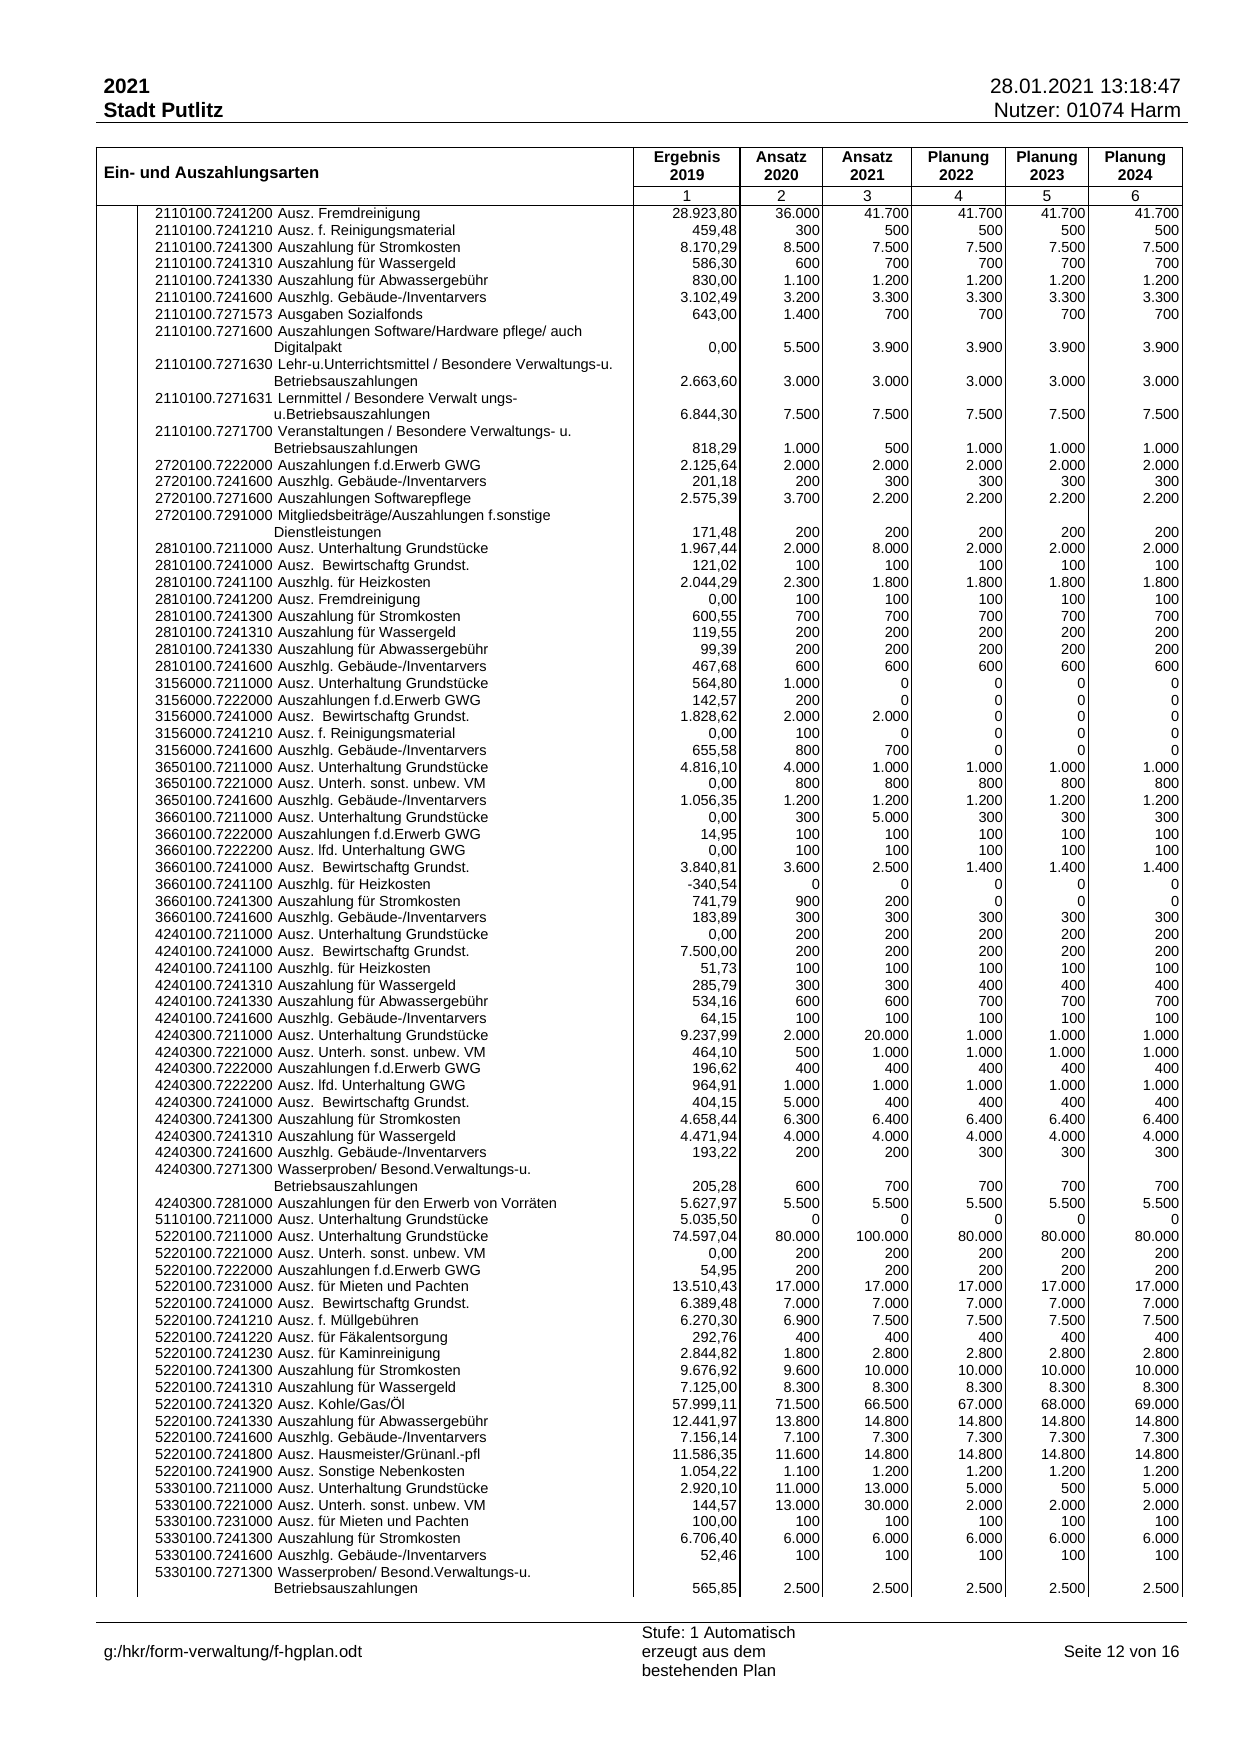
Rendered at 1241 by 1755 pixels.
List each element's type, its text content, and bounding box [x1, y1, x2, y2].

table_cell 8.300 [823, 1379, 911, 1396]
table_cell 2.000 [741, 456, 822, 473]
table_cell 100 [1006, 825, 1088, 842]
table_cell 800 [1006, 775, 1088, 792]
table_cell 500 [823, 423, 911, 456]
table_cell 7.500 [912, 389, 1005, 423]
table_cell [97, 1563, 137, 1597]
table_cell Auszahlungen Softwarepflege [273, 490, 633, 507]
table_cell [97, 842, 137, 859]
table_cell 5220100.7241800 [138, 1446, 273, 1463]
table_cell 2.044,29 [634, 574, 739, 591]
table_cell 200 [1006, 943, 1088, 959]
table_cell 1.200 [1089, 792, 1182, 808]
table_cell 200 [823, 943, 911, 959]
table_cell Ausz. Unterhaltung Grundstücke [273, 1027, 633, 1043]
table_cell 30.000 [823, 1496, 911, 1513]
table_cell [97, 1110, 137, 1127]
table_cell 200 [741, 926, 822, 943]
table_cell 1.200 [823, 272, 911, 289]
table_cell 2.000 [823, 456, 911, 473]
table_cell 6.706,40 [634, 1530, 739, 1546]
table_cell 1.800 [823, 574, 911, 591]
table_cell [97, 1362, 137, 1379]
table_cell 100,00 [634, 1513, 739, 1530]
table_cell 534,16 [634, 993, 739, 1010]
table_cell 5220100.7241300 [138, 1362, 273, 1379]
table_cell 100 [1006, 591, 1088, 607]
table_cell 200 [741, 691, 822, 708]
table_cell 100 [1089, 1513, 1182, 1530]
table_cell 4240100.7211000 [138, 926, 273, 943]
table_cell [97, 993, 137, 1010]
table_cell 1.000 [1089, 758, 1182, 775]
table_cell 586,30 [634, 255, 739, 272]
table_cell Ausz. Unterhaltung Grundstücke [273, 540, 633, 557]
table_cell Auszhlg. Gebäude-/Inventarvers [273, 1546, 633, 1563]
table_cell 6.000 [823, 1530, 911, 1546]
table_cell [97, 574, 137, 591]
table_cell 4.471,94 [634, 1127, 739, 1144]
table_cell [97, 674, 137, 691]
table_cell 400 [1089, 976, 1182, 993]
table_cell 5220100.7241600 [138, 1429, 273, 1446]
table_cell 0 [1089, 1211, 1182, 1228]
table_cell 9.237,99 [634, 1027, 739, 1043]
table_cell Auszhlg. Gebäude-/Inventarvers [273, 289, 633, 305]
table_cell 0 [1089, 893, 1182, 909]
table_cell 4240300.7222200 [138, 1077, 273, 1094]
table_cell 5.500 [1089, 1194, 1182, 1211]
table_cell [97, 1228, 137, 1244]
table_cell Ausz. f. Reinigungsmaterial [273, 725, 633, 741]
table_cell 0 [1089, 725, 1182, 741]
table_cell 5.500 [741, 1194, 822, 1211]
table_cell 0 [823, 691, 911, 708]
table_cell Auszhlg. für Heizkosten [273, 876, 633, 892]
table_cell 700 [1089, 993, 1182, 1010]
table_cell 1.400 [741, 305, 822, 322]
table_cell 1.054,22 [634, 1463, 739, 1479]
table_cell 1.000 [741, 1077, 822, 1094]
table_cell [97, 775, 137, 792]
table_cell 700 [1006, 993, 1088, 1010]
table_cell 80.000 [1089, 1228, 1182, 1244]
table_cell 400 [823, 1060, 911, 1077]
table_cell 0 [823, 725, 911, 741]
table_cell 14.800 [1089, 1412, 1182, 1429]
table_cell Auszhlg. Gebäude-/Inventarvers [273, 658, 633, 674]
table_cell Auszahlung für Wassergeld [273, 624, 633, 641]
table_cell [97, 1312, 137, 1328]
table_cell 700 [1089, 305, 1182, 322]
table_cell 700 [741, 607, 822, 624]
table_cell 5330100.7271300 [138, 1563, 273, 1597]
table_cell 64,15 [634, 1010, 739, 1027]
table_cell 1.400 [912, 859, 1005, 876]
table_cell 201,18 [634, 473, 739, 490]
table_cell 800 [912, 775, 1005, 792]
table_cell 100 [741, 825, 822, 842]
table_cell [97, 1463, 137, 1479]
table_cell 1.000 [1006, 1077, 1088, 1094]
table_cell 2110100.7271573 [138, 305, 273, 322]
table_cell 200 [823, 641, 911, 658]
table_cell Ausz. Unterhaltung Grundstücke [273, 1479, 633, 1496]
table_cell 3650100.7211000 [138, 758, 273, 775]
table_cell 10.000 [823, 1362, 911, 1379]
table_cell 700 [912, 1161, 1005, 1194]
table_cell 100 [1006, 842, 1088, 859]
table_cell 2110100.7241310 [138, 255, 273, 272]
table_cell Mitgliedsbeiträge/Auszahlungen f.sonstige Dienstleistungen [273, 507, 633, 540]
table_cell 100 [912, 591, 1005, 607]
table_cell 100.000 [823, 1228, 911, 1244]
table_cell 69.000 [1089, 1396, 1182, 1412]
table_cell 1.000 [1006, 423, 1088, 456]
table_cell 4240300.7211000 [138, 1027, 273, 1043]
table_cell 0 [1006, 741, 1088, 758]
table_cell 4.658,44 [634, 1110, 739, 1127]
table_cell Ausz. Bewirtschaftg Grundst. [273, 557, 633, 574]
table_cell 300 [823, 909, 911, 926]
table_cell 0 [823, 1211, 911, 1228]
table_cell Auszahlung für Wassergeld [273, 1379, 633, 1396]
table_cell 7.100 [741, 1429, 822, 1446]
table_cell Ausz. Fremdreinigung [273, 206, 633, 222]
table_cell 6.000 [912, 1530, 1005, 1546]
table_cell 2720100.7241600 [138, 473, 273, 490]
table_cell 200 [823, 624, 911, 641]
table_cell Lehr-u.Unterrichtsmittel / Besondere Verwaltungs-u. Betriebsauszahlungen [273, 356, 633, 389]
table_cell 6 [1089, 187, 1182, 205]
table_cell [97, 1144, 137, 1161]
table_cell 200 [741, 507, 822, 540]
table_cell 100 [741, 1513, 822, 1530]
table_cell 3.300 [1089, 289, 1182, 305]
table_cell 100 [823, 842, 911, 859]
table_cell 0 [823, 674, 911, 691]
table_cell 100 [912, 1010, 1005, 1027]
table_header Ansatz 2021 [823, 148, 911, 186]
table_cell 7.500 [741, 389, 822, 423]
table_cell 17.000 [912, 1278, 1005, 1295]
table_cell 500 [1089, 222, 1182, 238]
table_cell 2720100.7291000 [138, 507, 273, 540]
table_cell 600 [741, 1161, 822, 1194]
table_cell 1.800 [912, 574, 1005, 591]
table_cell Ausgaben Sozialfonds [273, 305, 633, 322]
table_cell 68.000 [1006, 1396, 1088, 1412]
table_cell Ausz. Unterhaltung Grundstücke [273, 1228, 633, 1244]
table_cell 2.000 [1006, 456, 1088, 473]
table_cell 1.000 [823, 1043, 911, 1060]
table_cell 2.125,64 [634, 456, 739, 473]
table_cell 2720100.7222000 [138, 456, 273, 473]
table_cell Ausz. Unterhaltung Grundstücke [273, 809, 633, 825]
table_cell 14.800 [1006, 1446, 1088, 1463]
table_cell 200 [823, 1144, 911, 1161]
table_cell 100 [1089, 557, 1182, 574]
table_cell 4240100.7241310 [138, 976, 273, 993]
table_cell 800 [741, 741, 822, 758]
table_cell 3.900 [912, 322, 1005, 356]
table_cell 7.500 [1006, 238, 1088, 255]
table_cell 1.056,35 [634, 792, 739, 808]
table_cell 14.800 [1006, 1412, 1088, 1429]
table_cell 8.300 [1006, 1379, 1088, 1396]
table_cell 12.441,97 [634, 1412, 739, 1429]
table_cell 400 [1089, 1329, 1182, 1345]
table_cell 0 [823, 876, 911, 892]
table_cell 4240300.7241000 [138, 1094, 273, 1110]
table_cell 13.000 [741, 1496, 822, 1513]
table_cell 14,95 [634, 825, 739, 842]
table_cell Ausz. für Fäkalentsorgung [273, 1329, 633, 1345]
table_cell 2110100.7241600 [138, 289, 273, 305]
table_cell [97, 960, 137, 976]
table_cell 2.500 [1089, 1563, 1182, 1597]
table_cell 300 [1006, 473, 1088, 490]
table_cell 171,48 [634, 507, 739, 540]
table_cell 2110100.7271600 [138, 322, 273, 356]
table_cell 100 [823, 1513, 911, 1530]
table_cell 0 [1006, 691, 1088, 708]
table_cell 2.000 [1089, 540, 1182, 557]
table_cell 8.500 [741, 238, 822, 255]
table_cell 100 [912, 960, 1005, 976]
table_cell 0 [1006, 708, 1088, 725]
table_cell 5220100.7231000 [138, 1278, 273, 1295]
table_cell 80.000 [912, 1228, 1005, 1244]
table_cell 800 [1089, 775, 1182, 792]
table_cell 2.000 [1089, 456, 1182, 473]
table_cell 6.000 [1006, 1530, 1088, 1546]
table_cell [97, 255, 137, 272]
table_cell 200 [1089, 624, 1182, 641]
table_cell 41.700 [1089, 206, 1182, 222]
table_cell 3156000.7241210 [138, 725, 273, 741]
table_cell 2110100.7241300 [138, 238, 273, 255]
table_cell Auszahlung für Stromkosten [273, 607, 633, 624]
table_cell 200 [1089, 1245, 1182, 1261]
table_cell 400 [912, 1094, 1005, 1110]
table_cell 5.000 [823, 809, 911, 825]
table_cell [97, 557, 137, 574]
table_cell 5330100.7231000 [138, 1513, 273, 1530]
table_cell 200 [1089, 943, 1182, 959]
table_cell 14.800 [823, 1446, 911, 1463]
table_cell 5220100.7211000 [138, 1228, 273, 1244]
table_cell 100 [741, 725, 822, 741]
table_cell 200 [1006, 641, 1088, 658]
table_cell 5.500 [1006, 1194, 1088, 1211]
table_cell 2810100.7241600 [138, 658, 273, 674]
table_cell 100 [1089, 842, 1182, 859]
table_cell 54,95 [634, 1261, 739, 1278]
table_cell 100 [912, 557, 1005, 574]
table_cell [97, 658, 137, 674]
table_cell 4.816,10 [634, 758, 739, 775]
table_cell 292,76 [634, 1329, 739, 1345]
table_cell 0 [1089, 674, 1182, 691]
table_cell 14.800 [1089, 1446, 1182, 1463]
table_cell 4240100.7241000 [138, 943, 273, 959]
table_cell 1.800 [741, 1345, 822, 1362]
table_cell 200 [823, 893, 911, 909]
table_cell 400 [1089, 1060, 1182, 1077]
table_cell 5330100.7241600 [138, 1546, 273, 1563]
table_cell 4.000 [1006, 1127, 1088, 1144]
table_cell 6.844,30 [634, 389, 739, 423]
table_cell 11.000 [741, 1479, 822, 1496]
table_cell 1.200 [912, 1463, 1005, 1479]
table_cell 200 [741, 1245, 822, 1261]
table_cell 2.663,60 [634, 356, 739, 389]
table_cell 300 [1006, 909, 1088, 926]
table_cell 6.270,30 [634, 1312, 739, 1328]
table_cell 0 [1089, 741, 1182, 758]
table_cell 7.156,14 [634, 1429, 739, 1446]
table_cell 1.000 [741, 674, 822, 691]
table_cell 1.000 [912, 423, 1005, 456]
table_cell Ausz. Unterhaltung Grundstücke [273, 674, 633, 691]
table_cell 119,55 [634, 624, 739, 641]
table_cell 3.200 [741, 289, 822, 305]
table_cell [97, 825, 137, 842]
table_cell [97, 859, 137, 876]
table_cell 1.000 [1006, 1043, 1088, 1060]
table_cell 2.500 [912, 1563, 1005, 1597]
table_cell Auszahlung für Wassergeld [273, 255, 633, 272]
table_cell [97, 1479, 137, 1496]
table_cell [97, 1060, 137, 1077]
table_cell 28.923,80 [634, 206, 739, 222]
table_cell 183,89 [634, 909, 739, 926]
table_cell 67.000 [912, 1396, 1005, 1412]
table_cell 1 [634, 187, 739, 205]
table_cell 1.200 [823, 1463, 911, 1479]
table_cell Ausz. Unterh. sonst. unbew. VM [273, 1245, 633, 1261]
table_cell 7.125,00 [634, 1379, 739, 1396]
table_cell [97, 1245, 137, 1261]
table_cell 11.600 [741, 1446, 822, 1463]
table_cell [97, 809, 137, 825]
table_cell 300 [741, 222, 822, 238]
table_cell [97, 1446, 137, 1463]
table_cell 1.828,62 [634, 708, 739, 725]
table_cell 300 [912, 809, 1005, 825]
table_cell 3 [823, 187, 911, 205]
table_cell 6.000 [741, 1530, 822, 1546]
table_cell Ausz. Bewirtschaftg Grundst. [273, 1094, 633, 1110]
table_cell 7.300 [912, 1429, 1005, 1446]
table_cell 8.170,29 [634, 238, 739, 255]
table_cell 74.597,04 [634, 1228, 739, 1244]
table_cell 700 [1006, 255, 1088, 272]
table_cell 2.800 [823, 1345, 911, 1362]
table_cell [97, 758, 137, 775]
table_cell Auszhlg. Gebäude-/Inventarvers [273, 741, 633, 758]
table_cell 3.300 [823, 289, 911, 305]
table_cell 100 [1089, 591, 1182, 607]
table_cell 20.000 [823, 1027, 911, 1043]
table_cell 1.000 [823, 758, 911, 775]
table_cell 400 [1089, 1094, 1182, 1110]
table_cell 4240100.7241330 [138, 993, 273, 1010]
table_cell 3660100.7241600 [138, 909, 273, 926]
table_cell 600 [823, 658, 911, 674]
table_cell [97, 607, 137, 624]
table_cell [97, 893, 137, 909]
table_cell [97, 1546, 137, 1563]
table_cell 7.500 [1089, 389, 1182, 423]
table_cell 7.000 [823, 1295, 911, 1312]
table_cell 600 [912, 658, 1005, 674]
table_cell 5330100.7211000 [138, 1479, 273, 1496]
table_cell 500 [912, 222, 1005, 238]
table_cell 4240300.7222000 [138, 1060, 273, 1077]
table_cell 7.500 [1089, 238, 1182, 255]
table_cell 1.200 [912, 792, 1005, 808]
table_cell 52,46 [634, 1546, 739, 1563]
table_cell Auszahlungen f.d.Erwerb GWG [273, 825, 633, 842]
table_cell [97, 389, 137, 423]
table_cell 100 [741, 1546, 822, 1563]
table_cell 3.700 [741, 490, 822, 507]
table_cell 7.500 [1006, 1312, 1088, 1328]
table_cell Ausz. für Mieten und Pachten [273, 1278, 633, 1295]
table_cell 300 [1006, 809, 1088, 825]
table_cell 0 [912, 1211, 1005, 1228]
table_cell Ausz. für Mieten und Pachten [273, 1513, 633, 1530]
table_cell Auszahlung für Abwassergebühr [273, 272, 633, 289]
table_cell 14.800 [823, 1412, 911, 1429]
table_cell 3660100.7222200 [138, 842, 273, 859]
table_cell Auszhlg. Gebäude-/Inventarvers [273, 792, 633, 808]
table_cell 7.500,00 [634, 943, 739, 959]
table_cell 2.000 [741, 540, 822, 557]
table_cell [97, 876, 137, 892]
table_cell 3.600 [741, 859, 822, 876]
table_cell 3.300 [1006, 289, 1088, 305]
table_cell 700 [912, 993, 1005, 1010]
table_cell 0 [1006, 674, 1088, 691]
table_cell 0 [912, 691, 1005, 708]
table_cell 500 [741, 1043, 822, 1060]
table_cell 200 [912, 926, 1005, 943]
table_cell 100 [912, 1513, 1005, 1530]
table_cell 1.000 [1006, 758, 1088, 775]
table_cell 5.627,97 [634, 1194, 739, 1211]
table_cell [97, 289, 137, 305]
table_cell 2.500 [823, 859, 911, 876]
table_cell 80.000 [741, 1228, 822, 1244]
table_cell [97, 976, 137, 993]
table_cell 1.100 [741, 272, 822, 289]
table_cell Auszahlung für Abwassergebühr [273, 993, 633, 1010]
table_cell 200 [912, 507, 1005, 540]
table_cell 200 [1089, 926, 1182, 943]
table_cell 1.400 [1089, 859, 1182, 876]
table_cell 5220100.7241320 [138, 1396, 273, 1412]
table_cell 1.200 [741, 792, 822, 808]
table_cell [97, 1329, 137, 1345]
table_cell 3156000.7222000 [138, 691, 273, 708]
table_cell 467,68 [634, 658, 739, 674]
table_cell 5.035,50 [634, 1211, 739, 1228]
table_cell Auszhlg. Gebäude-/Inventarvers [273, 1429, 633, 1446]
table_cell 565,85 [634, 1563, 739, 1597]
table_cell 2.200 [823, 490, 911, 507]
table_cell 3660100.7241300 [138, 893, 273, 909]
table_cell [97, 322, 137, 356]
table_cell Ausz. für Kaminreinigung [273, 1345, 633, 1362]
table_cell 0 [912, 725, 1005, 741]
table_cell 2110100.7241210 [138, 222, 273, 238]
table_cell 400 [823, 1094, 911, 1110]
table_cell Wasserproben/ Besond.Verwaltungs-u. Betriebsauszahlungen [273, 1161, 633, 1194]
table_cell 100 [1006, 960, 1088, 976]
table_cell Ausz. Kohle/Gas/Öl [273, 1396, 633, 1412]
table_cell 6.400 [823, 1110, 911, 1127]
table_cell 4240300.7241600 [138, 1144, 273, 1161]
table_cell 11.586,35 [634, 1446, 739, 1463]
table_cell 500 [1006, 222, 1088, 238]
table_cell 700 [912, 255, 1005, 272]
table_cell 1.200 [1006, 792, 1088, 808]
table_cell 2110100.7271631 [138, 389, 273, 423]
table_cell 400 [912, 1329, 1005, 1345]
table_cell [97, 1094, 137, 1110]
table_cell 200 [1006, 926, 1088, 943]
table_cell Veranstaltungen / Besondere Verwaltungs- u. Betriebsauszahlungen [273, 423, 633, 456]
table_cell 8.000 [823, 540, 911, 557]
table_cell 964,91 [634, 1077, 739, 1094]
table_cell [97, 238, 137, 255]
table_cell 5.500 [741, 322, 822, 356]
table_cell Auszhlg. Gebäude-/Inventarvers [273, 1144, 633, 1161]
table_cell 404,15 [634, 1094, 739, 1110]
table_cell 300 [1006, 1144, 1088, 1161]
table_cell 600 [741, 658, 822, 674]
table_cell [97, 691, 137, 708]
table_cell 3.000 [741, 356, 822, 389]
table_cell 900 [741, 893, 822, 909]
table_cell -340,54 [634, 876, 739, 892]
table_cell 100 [912, 842, 1005, 859]
table_cell 3660100.7222000 [138, 825, 273, 842]
table_cell 3156000.7241600 [138, 741, 273, 758]
table_cell 2.000 [1089, 1496, 1182, 1513]
table_cell 200 [1006, 624, 1088, 641]
table_cell Auszhlg. Gebäude-/Inventarvers [273, 909, 633, 926]
table_cell 400 [741, 1329, 822, 1345]
table_cell 3650100.7221000 [138, 775, 273, 792]
table_cell 1.800 [1089, 574, 1182, 591]
table_cell 5330100.7241300 [138, 1530, 273, 1546]
table_cell 10.000 [1006, 1362, 1088, 1379]
table_cell 3.300 [912, 289, 1005, 305]
table_cell 200 [1006, 507, 1088, 540]
table_cell 0,00 [634, 591, 739, 607]
table_cell 0,00 [634, 725, 739, 741]
table_cell 5110100.7211000 [138, 1211, 273, 1228]
table_cell 3.900 [823, 322, 911, 356]
table_cell Ausz. Sonstige Nebenkosten [273, 1463, 633, 1479]
table_cell Ausz. Unterh. sonst. unbew. VM [273, 1043, 633, 1060]
table_cell [97, 1127, 137, 1144]
table_cell 8.300 [741, 1379, 822, 1396]
table_cell Lernmittel / Besondere Verwalt ungs-u.Betriebsauszahlungen [273, 389, 633, 423]
table_cell 5220100.7241220 [138, 1329, 273, 1345]
table_cell 200 [741, 624, 822, 641]
table_cell Ausz. Fremdreinigung [273, 591, 633, 607]
table_cell 9.676,92 [634, 1362, 739, 1379]
table_cell 5.000 [912, 1479, 1005, 1496]
table_cell [97, 741, 137, 758]
table_cell 3650100.7241600 [138, 792, 273, 808]
table_cell 80.000 [1006, 1228, 1088, 1244]
table_cell 400 [1006, 1329, 1088, 1345]
table_cell 818,29 [634, 423, 739, 456]
table_cell 2.000 [1006, 540, 1088, 557]
table_cell 100 [912, 1546, 1005, 1563]
table_cell 1.000 [1089, 423, 1182, 456]
table_cell 2 [741, 187, 822, 205]
table_cell 3660100.7241000 [138, 859, 273, 876]
table_cell 100 [741, 960, 822, 976]
table_cell 300 [912, 909, 1005, 926]
table_cell 7.000 [741, 1295, 822, 1312]
table_cell 2.920,10 [634, 1479, 739, 1496]
table_cell 6.400 [1006, 1110, 1088, 1127]
table_cell Auszahlungen f.d.Erwerb GWG [273, 1261, 633, 1278]
table_cell 205,28 [634, 1161, 739, 1194]
table_cell 300 [741, 809, 822, 825]
table_cell 100 [1006, 1010, 1088, 1027]
table_cell 100 [823, 960, 911, 976]
table_cell 4.000 [741, 758, 822, 775]
table_cell 1.000 [912, 1043, 1005, 1060]
table_cell 1.967,44 [634, 540, 739, 557]
table_cell 564,80 [634, 674, 739, 691]
table_cell 3.000 [1089, 356, 1182, 389]
table_cell [97, 305, 137, 322]
table_cell 200 [741, 473, 822, 490]
table_cell 13.510,43 [634, 1278, 739, 1295]
table_cell 200 [1089, 507, 1182, 540]
table_cell Ausz. Unterhaltung Grundstücke [273, 1211, 633, 1228]
table_cell 17.000 [823, 1278, 911, 1295]
table_cell 13.800 [741, 1412, 822, 1429]
table_cell 700 [823, 305, 911, 322]
table_cell 1.200 [912, 272, 1005, 289]
table_cell 300 [741, 976, 822, 993]
table_cell Ausz. Bewirtschaftg Grundst. [273, 1295, 633, 1312]
table_cell 6.300 [741, 1110, 822, 1127]
table_cell 300 [1089, 1144, 1182, 1161]
table_cell Auszahlung für Stromkosten [273, 1362, 633, 1379]
table_cell Auszhlg. für Heizkosten [273, 574, 633, 591]
table_cell 500 [1006, 1479, 1088, 1496]
table_cell 200 [741, 1261, 822, 1278]
table_cell 700 [1089, 255, 1182, 272]
table_cell 1.000 [1006, 1027, 1088, 1043]
table_cell 3.102,49 [634, 289, 739, 305]
table_cell [97, 1429, 137, 1446]
table_cell 2110100.7241330 [138, 272, 273, 289]
table_cell Ausz. lfd. Unterhaltung GWG [273, 1077, 633, 1094]
table_cell 643,00 [634, 305, 739, 322]
table_cell 1.200 [1006, 272, 1088, 289]
table_cell 800 [823, 775, 911, 792]
table_cell [97, 423, 137, 456]
table_cell 7.000 [1006, 1295, 1088, 1312]
table_cell 51,73 [634, 960, 739, 976]
table_header Planung 2024 [1089, 148, 1182, 186]
table_cell 1.200 [1089, 272, 1182, 289]
table_cell 200 [1006, 1261, 1088, 1278]
table_cell 7.500 [1089, 1312, 1182, 1328]
table_cell [97, 641, 137, 658]
table_cell 2.844,82 [634, 1345, 739, 1362]
table_cell 200 [741, 641, 822, 658]
table_cell Auszahlung für Stromkosten [273, 893, 633, 909]
table_header Ein- und Auszahlungsarten [97, 148, 633, 205]
table_cell 4 [912, 187, 1005, 205]
table_cell [97, 473, 137, 490]
table_cell 300 [741, 909, 822, 926]
table_cell 2810100.7241100 [138, 574, 273, 591]
table_cell 0 [912, 893, 1005, 909]
table_cell 2.800 [1006, 1345, 1088, 1362]
table_cell 700 [912, 607, 1005, 624]
table_cell 700 [1089, 607, 1182, 624]
table_cell 2.200 [912, 490, 1005, 507]
table_cell 10.000 [1089, 1362, 1182, 1379]
table_cell 3156000.7211000 [138, 674, 273, 691]
table_cell [97, 272, 137, 289]
table_cell 2.200 [1089, 490, 1182, 507]
table_cell Auszahlung für Wassergeld [273, 976, 633, 993]
table_cell 7.500 [823, 389, 911, 423]
table_cell 1.000 [912, 1077, 1005, 1094]
table_cell 36.000 [741, 206, 822, 222]
table_cell [97, 591, 137, 607]
table_cell 100 [741, 1010, 822, 1027]
table_cell [97, 792, 137, 808]
table_cell [97, 1194, 137, 1211]
table_cell 4.000 [912, 1127, 1005, 1144]
table_cell [97, 725, 137, 741]
table_cell 655,58 [634, 741, 739, 758]
table_cell 2110100.7241200 [138, 206, 273, 222]
table_cell 700 [1089, 1161, 1182, 1194]
table_cell 3.900 [1089, 322, 1182, 356]
table_cell 700 [1006, 607, 1088, 624]
table_cell 5220100.7241900 [138, 1463, 273, 1479]
table_cell Ausz. Bewirtschaftg Grundst. [273, 943, 633, 959]
table_cell 5220100.7241210 [138, 1312, 273, 1328]
table_cell 41.700 [823, 206, 911, 222]
table_cell 700 [823, 255, 911, 272]
table_cell 2.000 [912, 540, 1005, 557]
table_cell 2810100.7241000 [138, 557, 273, 574]
table_cell [97, 926, 137, 943]
table_cell 200 [823, 1245, 911, 1261]
table_cell [97, 1261, 137, 1278]
table_cell 5.000 [1089, 1479, 1182, 1496]
table_cell 464,10 [634, 1043, 739, 1060]
table_cell 3.840,81 [634, 859, 739, 876]
table_cell 57.999,11 [634, 1396, 739, 1412]
table_cell 144,57 [634, 1496, 739, 1513]
table_cell 2.000 [741, 708, 822, 725]
table_cell 6.400 [912, 1110, 1005, 1127]
table_cell Ausz. Unterh. sonst. unbew. VM [273, 1496, 633, 1513]
table_cell Ausz. Unterhaltung Grundstücke [273, 926, 633, 943]
table_cell 800 [741, 775, 822, 792]
table_cell 700 [823, 607, 911, 624]
table_cell Auszhlg. für Heizkosten [273, 960, 633, 976]
table_cell 300 [823, 473, 911, 490]
table_cell 5220100.7241310 [138, 1379, 273, 1396]
table_cell 5.500 [912, 1194, 1005, 1211]
table_cell 200 [1089, 1261, 1182, 1278]
table_cell 2110100.7271700 [138, 423, 273, 456]
table_cell 300 [912, 473, 1005, 490]
table_cell 8.300 [1089, 1379, 1182, 1396]
table_cell 142,57 [634, 691, 739, 708]
table_cell 5220100.7241330 [138, 1412, 273, 1429]
table_cell 200 [912, 1261, 1005, 1278]
table_cell 7.500 [823, 238, 911, 255]
table_cell 7.500 [823, 1312, 911, 1328]
table_cell 0,00 [634, 926, 739, 943]
table_cell 100 [741, 842, 822, 859]
table_cell 400 [912, 1060, 1005, 1077]
table_cell 1.800 [1006, 574, 1088, 591]
table_cell 0 [1006, 1211, 1088, 1228]
table_cell Ausz. Bewirtschaftg Grundst. [273, 859, 633, 876]
table_cell 400 [1006, 976, 1088, 993]
table_cell 600 [823, 993, 911, 1010]
table_cell 700 [1006, 305, 1088, 322]
table_cell 830,00 [634, 272, 739, 289]
table_cell 100 [823, 591, 911, 607]
table_cell 7.500 [912, 238, 1005, 255]
table_cell 1.000 [1089, 1027, 1182, 1043]
table_cell [97, 1412, 137, 1429]
table_cell [97, 507, 137, 540]
table_header Ergebnis 2019 [634, 148, 739, 186]
table_cell 1.000 [741, 423, 822, 456]
table_cell 5.500 [823, 1194, 911, 1211]
table_cell 200 [912, 943, 1005, 959]
table_cell [97, 222, 137, 238]
table_cell 2.575,39 [634, 490, 739, 507]
table_cell 400 [1006, 1060, 1088, 1077]
table_cell [97, 1345, 137, 1362]
table_cell 200 [1006, 1245, 1088, 1261]
table_cell 0 [912, 708, 1005, 725]
table_cell 71.500 [741, 1396, 822, 1412]
table_cell Auszahlung für Abwassergebühr [273, 641, 633, 658]
table_cell 0,00 [634, 842, 739, 859]
table_cell 0,00 [634, 775, 739, 792]
table_cell 0 [912, 674, 1005, 691]
table_cell 17.000 [1006, 1278, 1088, 1295]
table_cell 0,00 [634, 809, 739, 825]
table_cell 3660100.7211000 [138, 809, 273, 825]
table_cell Ausz. Bewirtschaftg Grundst. [273, 708, 633, 725]
table_cell [97, 206, 137, 222]
table_cell 100 [823, 1010, 911, 1027]
table_cell 0 [912, 741, 1005, 758]
table_cell 200 [741, 1144, 822, 1161]
table_cell 0 [1006, 725, 1088, 741]
table_cell 4240100.7241600 [138, 1010, 273, 1027]
table_cell 741,79 [634, 893, 739, 909]
table_cell Auszahlung für Stromkosten [273, 1110, 633, 1127]
table_cell 0 [1089, 691, 1182, 708]
table_cell 400 [823, 1329, 911, 1345]
table_cell 14.800 [912, 1412, 1005, 1429]
table_cell [97, 1010, 137, 1027]
table_cell [97, 1161, 137, 1194]
table_cell [97, 1513, 137, 1530]
table_cell 100 [741, 557, 822, 574]
table_cell 300 [1089, 809, 1182, 825]
table_cell 4240300.7271300 [138, 1161, 273, 1194]
table_cell 4240300.7281000 [138, 1194, 273, 1211]
table_cell 1.000 [912, 758, 1005, 775]
table_cell 7.300 [823, 1429, 911, 1446]
table_cell 2810100.7241310 [138, 624, 273, 641]
table_cell 13.000 [823, 1479, 911, 1496]
table_cell 300 [1089, 909, 1182, 926]
table_header Ansatz 2020 [741, 148, 822, 186]
table_cell 700 [912, 305, 1005, 322]
table_cell 5 [1006, 187, 1088, 205]
table_cell [97, 1278, 137, 1295]
table_cell 600 [1006, 658, 1088, 674]
table_cell 99,39 [634, 641, 739, 658]
table_cell 2.000 [912, 1496, 1005, 1513]
table_cell [97, 1043, 137, 1060]
table_cell Wasserproben/ Besond.Verwaltungs-u. Betriebsauszahlungen [273, 1563, 633, 1597]
table_cell 2.800 [912, 1345, 1005, 1362]
table_cell 100 [1089, 1010, 1182, 1027]
table_cell 700 [1006, 1161, 1088, 1194]
table_cell 3.000 [1006, 356, 1088, 389]
table_cell 0,00 [634, 322, 739, 356]
table_cell 600 [741, 255, 822, 272]
table_cell [97, 456, 137, 473]
table_cell 400 [912, 976, 1005, 993]
table_cell Ausz. f. Reinigungsmaterial [273, 222, 633, 238]
table_cell 0 [741, 1211, 822, 1228]
table_cell 0 [741, 876, 822, 892]
table_cell 2.000 [912, 456, 1005, 473]
table_cell 9.600 [741, 1362, 822, 1379]
table_cell Ausz. Unterhaltung Grundstücke [273, 758, 633, 775]
table_cell 2810100.7241200 [138, 591, 273, 607]
table_cell [97, 1379, 137, 1396]
table_cell 1.000 [1089, 1043, 1182, 1060]
table_cell 100 [823, 825, 911, 842]
table_cell 100 [912, 825, 1005, 842]
table_cell 200 [912, 641, 1005, 658]
table_cell Auszahlungen für den Erwerb von Vorräten [273, 1194, 633, 1211]
table_cell 600 [1089, 658, 1182, 674]
table_header Planung 2022 [912, 148, 1005, 186]
table_cell 1.200 [1089, 1463, 1182, 1479]
table_cell 0 [912, 876, 1005, 892]
table_cell 2.300 [741, 574, 822, 591]
table_cell 41.700 [912, 206, 1005, 222]
table_cell [97, 708, 137, 725]
table_cell Auszahlungen Software/Hardware pflege/ auch Digitalpakt [273, 322, 633, 356]
table_cell 459,48 [634, 222, 739, 238]
table_cell 5220100.7222000 [138, 1261, 273, 1278]
table_cell Auszahlung für Stromkosten [273, 238, 633, 255]
table_cell 4.000 [823, 1127, 911, 1144]
table_cell 1.100 [741, 1463, 822, 1479]
table_cell [97, 490, 137, 507]
table_cell 6.389,48 [634, 1295, 739, 1312]
table_cell 5330100.7221000 [138, 1496, 273, 1513]
table_cell [97, 1496, 137, 1513]
table_cell 14.800 [912, 1446, 1005, 1463]
table_cell 2810100.7211000 [138, 540, 273, 557]
table_cell 7.300 [1089, 1429, 1182, 1446]
table_cell 3156000.7241000 [138, 708, 273, 725]
table_cell 100 [1006, 1546, 1088, 1563]
table_cell [97, 909, 137, 926]
table_cell [97, 1396, 137, 1412]
table_cell 200 [741, 943, 822, 959]
table_cell [97, 1211, 137, 1228]
table_cell 1.200 [823, 792, 911, 808]
table_cell 400 [741, 1060, 822, 1077]
table_cell 7.000 [1089, 1295, 1182, 1312]
table_cell 100 [1006, 557, 1088, 574]
table_cell 7.500 [1006, 389, 1088, 423]
table_cell 41.700 [1006, 206, 1088, 222]
table_cell 0 [1006, 893, 1088, 909]
table_cell 196,62 [634, 1060, 739, 1077]
table_cell 2.200 [1006, 490, 1088, 507]
table_cell 300 [1089, 473, 1182, 490]
table_cell 0,00 [634, 1245, 739, 1261]
table_cell 100 [1006, 1513, 1088, 1530]
table_cell 600 [741, 993, 822, 1010]
table_cell 2810100.7241330 [138, 641, 273, 658]
table_cell 6.900 [741, 1312, 822, 1328]
table_cell 3660100.7241100 [138, 876, 273, 892]
table_cell 7.000 [912, 1295, 1005, 1312]
table_cell 7.500 [912, 1312, 1005, 1328]
table_cell 7.300 [1006, 1429, 1088, 1446]
table_cell Ausz. Unterh. sonst. unbew. VM [273, 775, 633, 792]
table_cell [97, 624, 137, 641]
table_header Planung 2023 [1006, 148, 1088, 186]
table_cell 3.900 [1006, 322, 1088, 356]
table_cell 0 [1089, 708, 1182, 725]
table_cell 66.500 [823, 1396, 911, 1412]
table_cell 121,02 [634, 557, 739, 574]
table_cell [97, 1530, 137, 1546]
table_cell 200 [823, 507, 911, 540]
table_cell 4.000 [1089, 1127, 1182, 1144]
table_cell 8.300 [912, 1379, 1005, 1396]
table_cell 17.000 [1089, 1278, 1182, 1295]
table_cell 4240300.7221000 [138, 1043, 273, 1060]
table_cell [97, 943, 137, 959]
table_cell 6.000 [1089, 1530, 1182, 1546]
table_cell 5220100.7241000 [138, 1295, 273, 1312]
table_cell Auszahlungen f.d.Erwerb GWG [273, 691, 633, 708]
table_cell [97, 1027, 137, 1043]
table_cell 2720100.7271600 [138, 490, 273, 507]
table_cell 17.000 [741, 1278, 822, 1295]
table_cell 2.000 [1006, 1496, 1088, 1513]
table_cell Auszhlg. Gebäude-/Inventarvers [273, 1010, 633, 1027]
table_cell 100 [741, 591, 822, 607]
table_cell 4.000 [741, 1127, 822, 1144]
table_cell [97, 540, 137, 557]
table_cell 300 [823, 976, 911, 993]
table_cell 500 [823, 222, 911, 238]
table_cell 0 [1006, 876, 1088, 892]
table_cell 1.200 [1006, 1463, 1088, 1479]
table_cell 2.000 [741, 1027, 822, 1043]
table_cell 4240100.7241100 [138, 960, 273, 976]
table_cell 2110100.7271630 [138, 356, 273, 389]
table_cell 2.500 [823, 1563, 911, 1597]
table_cell 1.000 [1089, 1077, 1182, 1094]
table_cell Auszahlungen f.d.Erwerb GWG [273, 1060, 633, 1077]
table_cell Ausz. f. Müllgebühren [273, 1312, 633, 1328]
table_cell Auszhlg. Gebäude-/Inventarvers [273, 473, 633, 490]
table_cell 1.000 [912, 1027, 1005, 1043]
table_cell 2.500 [1006, 1563, 1088, 1597]
table_cell 193,22 [634, 1144, 739, 1161]
table_cell 4240300.7241300 [138, 1110, 273, 1127]
table_cell Auszahlungen f.d.Erwerb GWG [273, 456, 633, 473]
table_cell 400 [1006, 1094, 1088, 1110]
table_cell 3.000 [912, 356, 1005, 389]
table_cell 100 [823, 557, 911, 574]
table_cell 100 [1089, 1546, 1182, 1563]
table_cell 200 [1089, 641, 1182, 658]
table_cell 200 [912, 624, 1005, 641]
table_cell 0 [1089, 876, 1182, 892]
table_cell 100 [1089, 825, 1182, 842]
table_cell Ausz. Hausmeister/Grünanl.-pfl [273, 1446, 633, 1463]
table_cell 100 [823, 1546, 911, 1563]
table_cell [97, 356, 137, 389]
table_cell 3.000 [823, 356, 911, 389]
table_cell 5220100.7221000 [138, 1245, 273, 1261]
table_cell 2810100.7241300 [138, 607, 273, 624]
table_cell 200 [823, 1261, 911, 1278]
table_cell 285,79 [634, 976, 739, 993]
table_cell 200 [912, 1245, 1005, 1261]
table_cell 300 [912, 1144, 1005, 1161]
table_cell 700 [823, 741, 911, 758]
table_cell 10.000 [912, 1362, 1005, 1379]
table_cell 2.500 [741, 1563, 822, 1597]
table_cell [97, 1295, 137, 1312]
table_cell Auszahlung für Abwassergebühr [273, 1412, 633, 1429]
table_cell 700 [823, 1161, 911, 1194]
table_cell 100 [1089, 960, 1182, 976]
table_cell 6.400 [1089, 1110, 1182, 1127]
table_cell Auszahlung für Stromkosten [273, 1530, 633, 1546]
table_cell 5.000 [741, 1094, 822, 1110]
table_cell 2.800 [1089, 1345, 1182, 1362]
table_cell 1.400 [1006, 859, 1088, 876]
table_cell 600,55 [634, 607, 739, 624]
table_cell 5220100.7241230 [138, 1345, 273, 1362]
table_cell Ausz. lfd. Unterhaltung GWG [273, 842, 633, 859]
table_cell Auszahlung für Wassergeld [273, 1127, 633, 1144]
table_cell 4240300.7241310 [138, 1127, 273, 1144]
table_cell 1.000 [823, 1077, 911, 1094]
table_cell [97, 1077, 137, 1094]
table_cell 200 [823, 926, 911, 943]
table_cell 2.000 [823, 708, 911, 725]
